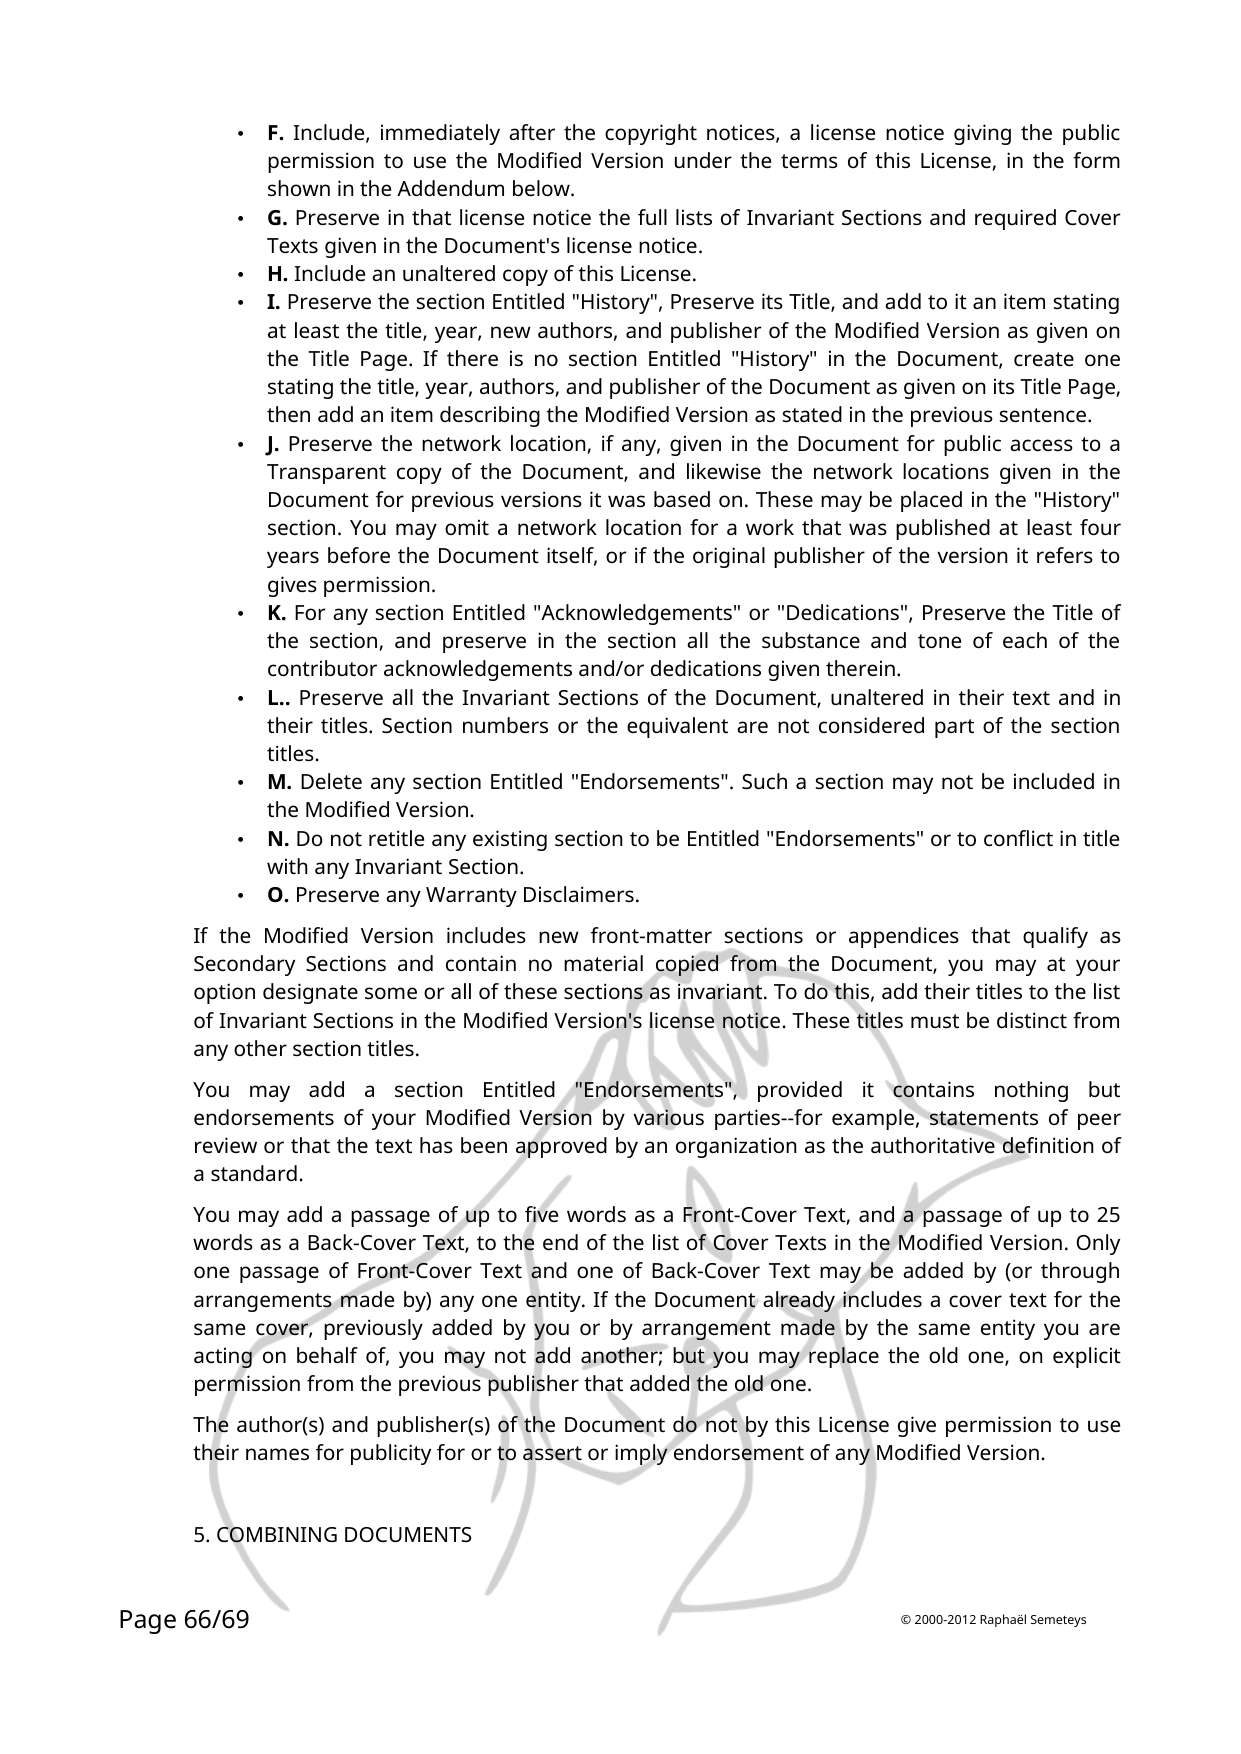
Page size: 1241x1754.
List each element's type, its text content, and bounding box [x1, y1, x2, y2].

text If the Modified Version includes new front-matter sections or appendices that qualify as Secondary Sections and contain no material copied from the Document, you may at your option designate some or all of these sections as invariant. To do this, add their titles to the list of Invariant Sections in the Modified Version's license notice. These titles must be distinct from any other section titles. [193, 921, 1122, 1062]
picture [220, 1398, 1021, 1410]
picture [220, 1548, 1021, 1636]
list J. Preserve the network location, if any, given in the Document for public access to a Transparent copy of the Document, and likewise the network locations given in the Document for previous versions it was based on. These may be placed in the "History" section. You may omit a network location for a work that was published at least four years before the Document itself, or if the original publisher of the version it refers to gives permission. [237, 429, 1122, 598]
list I. Preserve the section Entitled "History", Preserve its Title, and add to it an item stating at least the title, year, new authors, and publisher of the Modified Version as given on the Title Page. If there is no section Entitled "History" in the Document, create one stating the title, year, authors, and publisher of the Document as given on its Title Page, then add an item describing the Modified Version as stated in the previous sentence. [237, 287, 1122, 429]
list K. For any section Entitled "Acknowledgements" or "Dedications", Preserve the Title of the section, and preserve in the section all the substance and tone of each of the contributor acknowledgements and/or dedications given therein. [237, 598, 1122, 683]
text The author(s) and publisher(s) of the Document do not by this License give permission to use their names for publicity for or to assert or imply endorsement of any Modified Version. [193, 1410, 1122, 1467]
picture [220, 1188, 1021, 1200]
list G. Preserve in that license notice the full lists of Invariant Sections and required Cover Texts given in the Document's license notice. [237, 203, 1122, 259]
list F. Include, immediately after the copyright notices, a license notice giving the public permission to use the Modified Version under the terms of this License, in the form shown in the Addendum below. [237, 118, 1122, 203]
picture [220, 1467, 1021, 1520]
list H. Include an unaltered copy of this License. [237, 259, 1122, 287]
list L.. Preserve all the Invariant Sections of the Document, unaltered in their text and in their titles. Section numbers or the equivalent are not considered part of the section titles. [237, 683, 1122, 767]
list N. Do not retitle any existing section to be Entitled "Endorsements" or to conflict in title with any Invariant Section. [237, 824, 1122, 880]
picture [220, 1062, 1021, 1075]
text 5. COMBINING DOCUMENTS [193, 1520, 1122, 1548]
list O. Preserve any Warranty Disclaimers. [237, 880, 1122, 908]
text You may add a section Entitled "Endorsements", provided it contains nothing but endorsements of your Modified Version by various parties--for example, statements of peer review or that the text has been approved by an organization as the authoritative definition of a standard. [193, 1075, 1122, 1188]
list M. Delete any section Entitled "Endorsements". Such a section may not be included in the Modified Version. [237, 767, 1122, 824]
text You may add a passage of up to five words as a Front-Cover Text, and a passage of up to 25 words as a Back-Cover Text, to the end of the list of Cover Texts in the Modified Version. Only one passage of Front-Cover Text and one of Back-Cover Text may be added by (or through arrangements made by) any one entity. If the Document already includes a cover text for the same cover, previously added by you or by arrangement made by the same entity you are acting on behalf of, you may not add another; but you may replace the old one, on explicit permission from the previous publisher that added the old one. [193, 1200, 1122, 1398]
